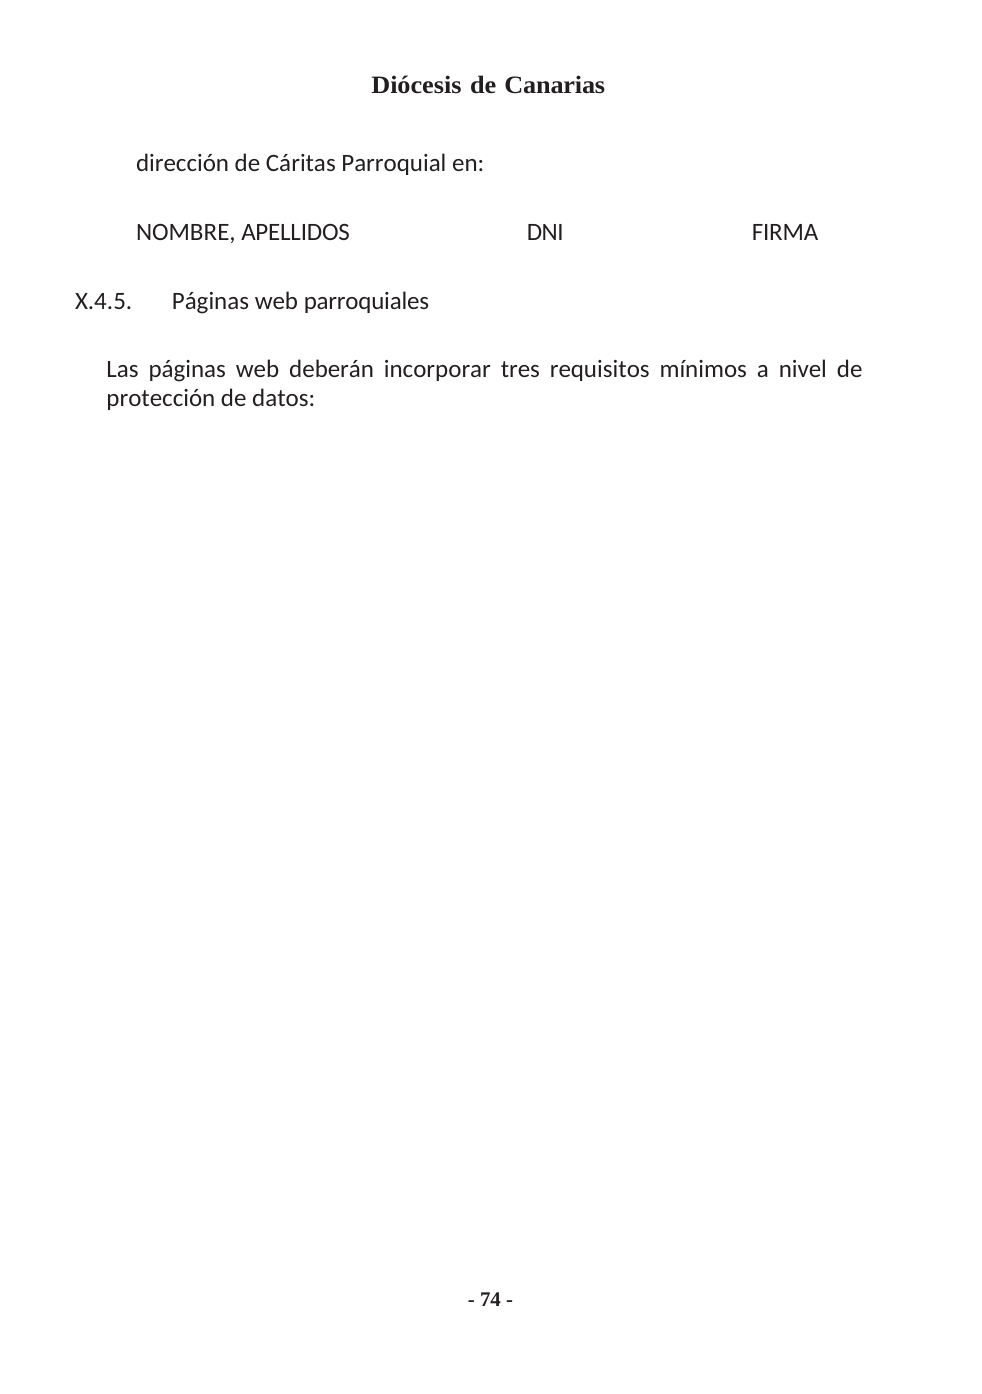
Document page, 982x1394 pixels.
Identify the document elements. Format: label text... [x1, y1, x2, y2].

text NOMBRE, APELLIDOS DNI FIRMA [136, 216, 917, 247]
list Páginas web parroquiales [106, 285, 917, 315]
text Las páginas web deberán incorporar tres requisitos mínimos a nivel de protección de datos: [106, 354, 917, 413]
text dirección de Cáritas Parroquial en: [136, 148, 875, 178]
